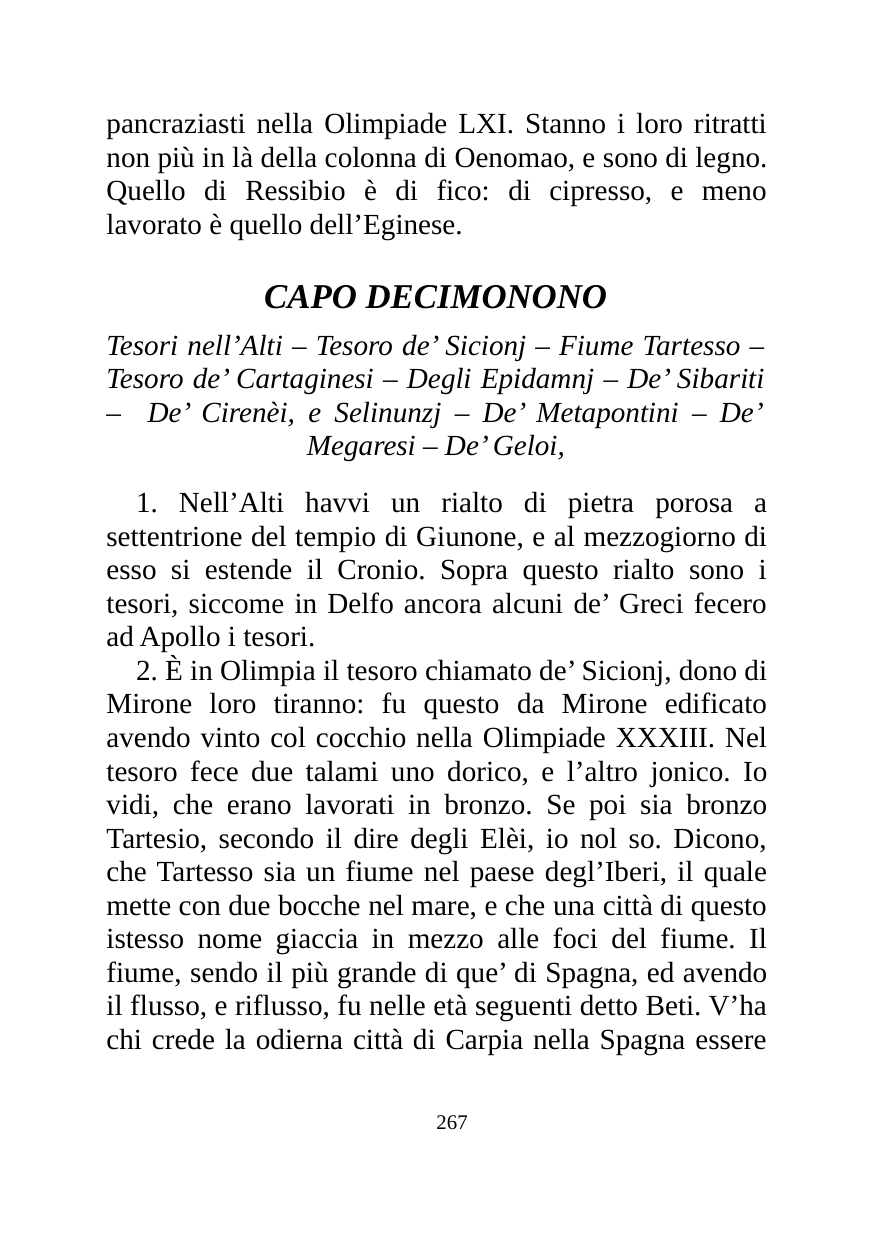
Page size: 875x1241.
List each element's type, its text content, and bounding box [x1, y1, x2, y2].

subtitle CAPO DECIMONONO [106, 276, 768, 316]
text 1. Nell’Alti havvi un rialto di pietra porosa a settentrione del tempio di Giunone, e al mezzogiorno di esso si estende il Cronio. Sopra questo rialto sono i tesori, siccome in Delfo ancora alcuni de’ Greci fecero ad Apollo i tesori. [106, 485, 768, 653]
text 2. È in Olimpia il tesoro chiamato de’ Sicionj, dono di Mirone loro tiranno: fu questo da Mirone edificato avendo vinto col cocchio nella Olimpiade XXXIII. Nel tesoro fece due talami uno dorico, e l’altro jonico. Io vidi, che erano lavorati in bronzo. Se poi sia bronzo Tartesio, secondo il dire degli Elèi, io nol so. Dicono, che Tartesso sia un fiume nel paese degl’Iberi, il quale mette con due bocche nel mare, e che una città di questo istesso nome giaccia in mezzo alle foci del fiume. Il fiume, sendo il più grande di que’ di Spagna, ed avendo il flusso, e riflusso, fu nelle età seguenti detto Beti. V’ha chi crede la odierna città di Carpia nella Spagna essere [106, 653, 768, 1056]
text pancraziasti nella Olimpiade LXI. Stanno i loro ritratti non più in là della colonna di Oenomao, e sono di legno. Quello di Ressibio è di fico: di cipresso, e meno lavorato è quello dell’Eginese. [106, 106, 768, 240]
text Tesori nell’Alti – Tesoro de’ Sicionj – Fiume Tartesso – Tesoro de’ Cartaginesi – Degli Epidamnj – De’ Sibariti – De’ Cirenèi, e Selinunzj – De’ Metapontini – De’ Megaresi – De’ Geloi, [106, 328, 768, 462]
